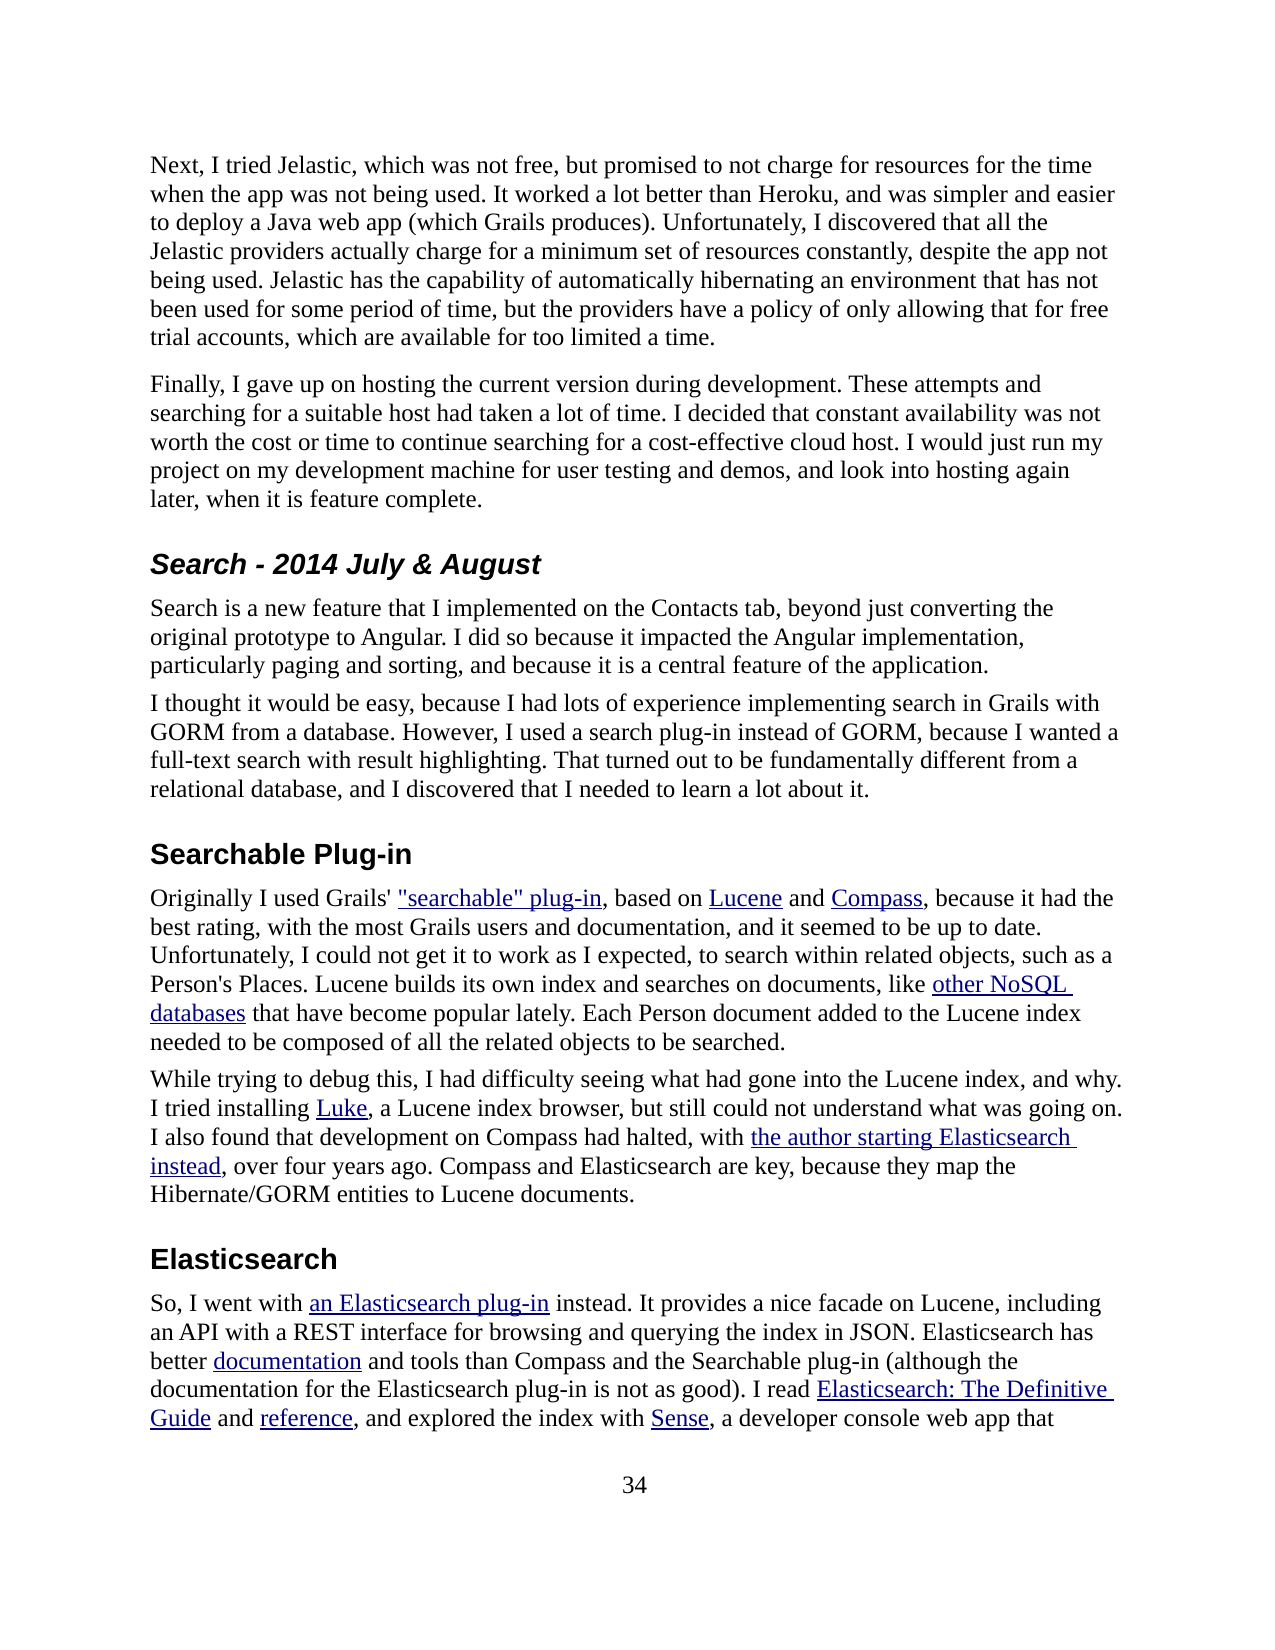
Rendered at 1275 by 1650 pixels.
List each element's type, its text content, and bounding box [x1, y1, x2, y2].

text So, I went with an Elasticsearch plug-in instead. It provides a nice facade on Lucene, including an API with a REST interface for browsing and querying the index in JSON. Elasticsearch has better documentation and tools than Compass and the Searchable plug-in (although the documentation for the Elasticsearch plug-in is not as good). I read Elasticsearch: The Definitive Guide and reference, and explored the index with Sense, a developer console web app that [150, 1288, 1125, 1432]
subtitle Search - 2014 July & August [150, 547, 1125, 580]
text Search is a new feature that I implemented on the Contacts tab, beyond just converting the original prototype to Angular. I did so because it impacted the Angular implementation, particularly paging and sorting, and because it is a central feature of the application. [150, 593, 1125, 679]
text I thought it would be easy, because I had lots of experience implementing search in Grails with GORM from a database. However, I used a search plug-in instead of GORM, because I wanted a full-text search with result highlighting. That turned out to be fundamentally different from a relational database, and I discovered that I needed to learn a lot about it. [150, 688, 1125, 803]
subtitle Searchable Plug-in [150, 837, 1125, 871]
text Originally I used Grails' "searchable" plug-in, based on Lucene and Compass, because it had the best rating, with the most Grails users and documentation, and it seemed to be up to date. Unfortunately, I could not get it to work as I expected, to search within related objects, such as a Person's Places. Lucene builds its own index and searches on documents, like other NoSQL databases that have become popular lately. Each Person document added to the Lucene index needed to be composed of all the related objects to be searched. [150, 883, 1125, 1056]
text Next, I tried Jelastic, which was not free, but promised to not charge for resources for the time when the app was not being used. It worked a lot better than Heroku, and was simpler and easier to deploy a Java web app (which Grails produces). Unfortunately, I discovered that all the Jelastic providers actually charge for a minimum set of resources constantly, despite the app not being used. Jelastic has the capability of automatically hibernating an environment that has not been used for some period of time, but the providers have a policy of only allowing that for free trial accounts, which are available for too limited a time. [150, 150, 1125, 351]
text Finally, I gave up on hosting the current version during development. These attempts and searching for a suitable host had taken a lot of time. I decided that constant availability was not worth the cost or time to continue searching for a cost-effective cloud host. I would just run my project on my development machine for user testing and demos, and look into hosting again later, when it is feature complete. [150, 369, 1125, 513]
text While trying to debug this, I had difficulty seeing what had gone into the Lucene index, and why. I tried installing Luke, a Lucene index browser, but still could not understand what was going on. I also found that development on Compass had halted, with the author starting Elasticsearch instead, over four years ago. Compass and Elasticsearch are key, because they map the Hibernate/GORM entities to Lucene documents. [150, 1064, 1125, 1208]
subtitle Elasticsearch [150, 1242, 1125, 1276]
